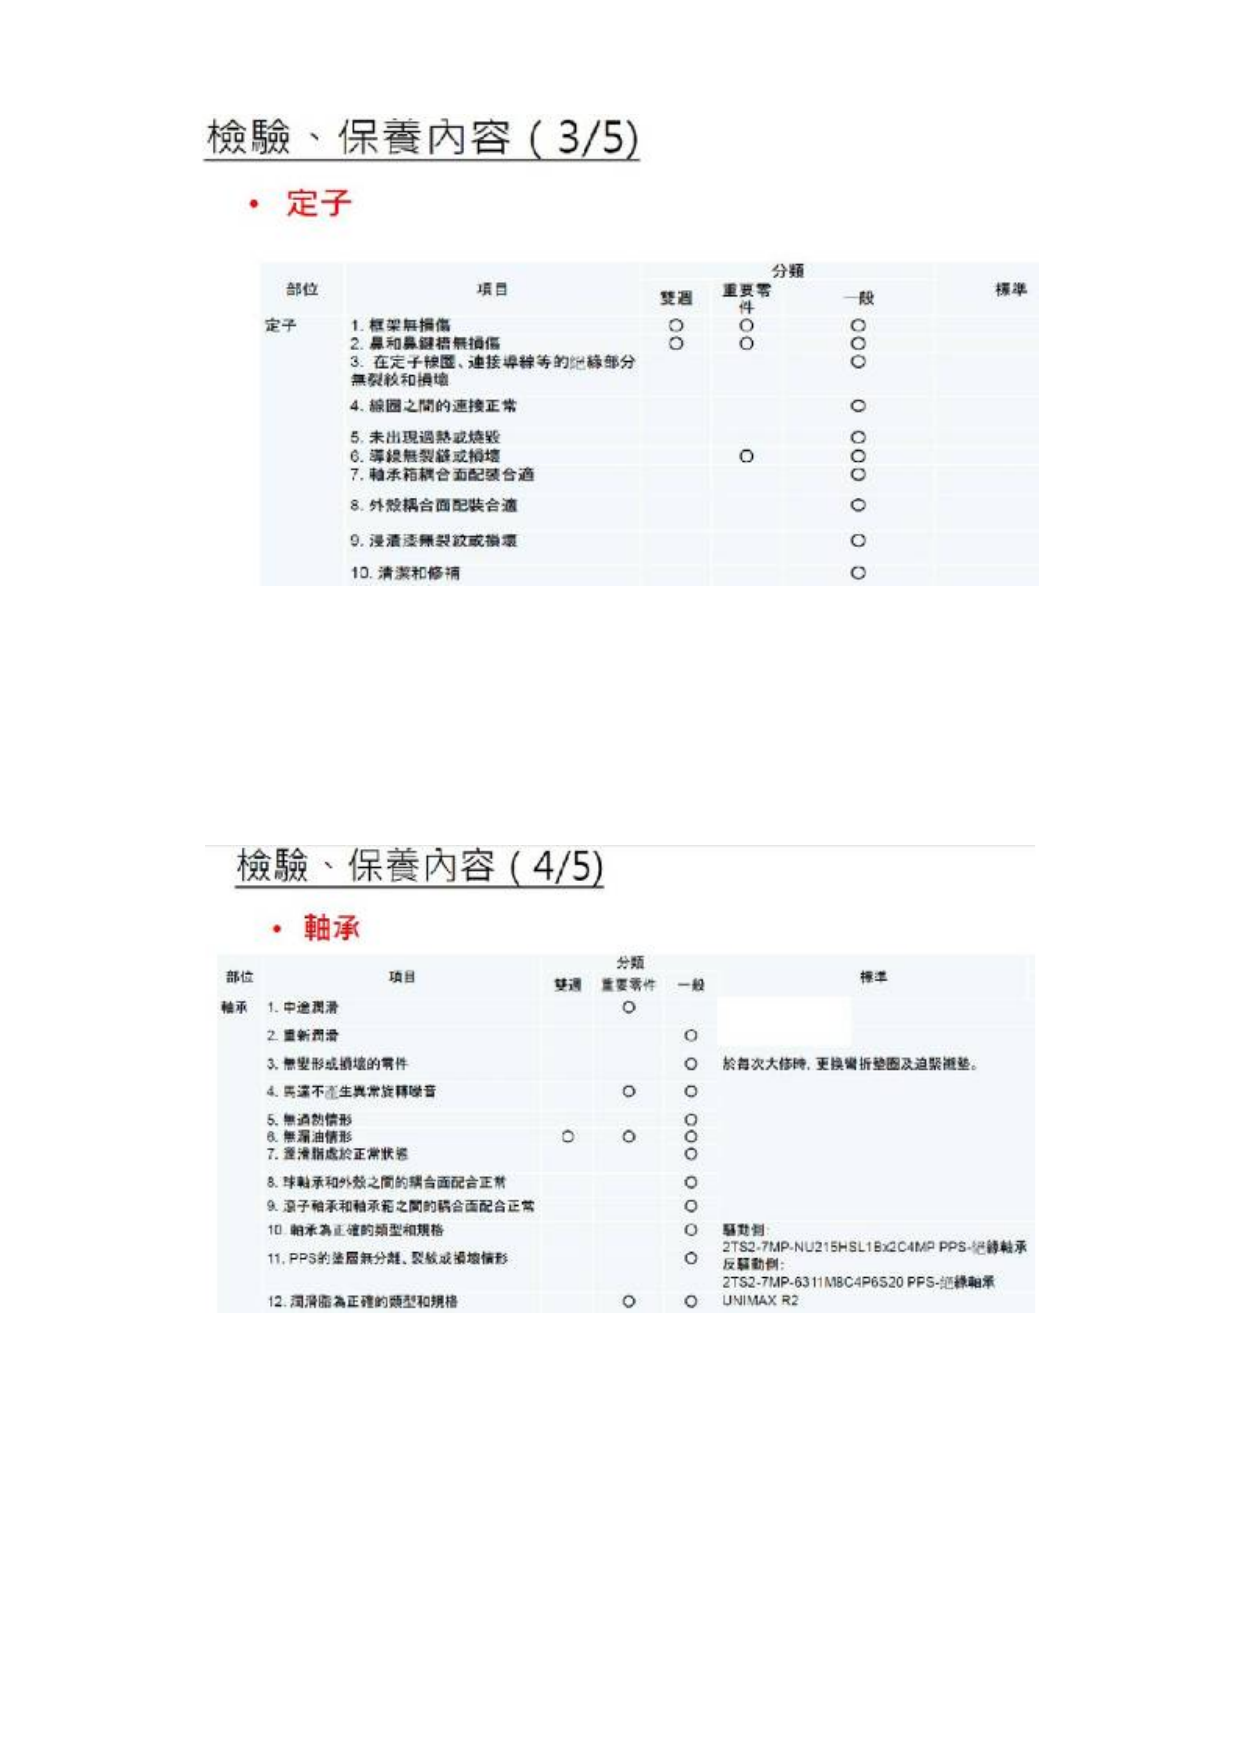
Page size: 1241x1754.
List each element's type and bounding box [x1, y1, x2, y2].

picture [205, 845, 1036, 1313]
picture [201, 114, 1039, 586]
